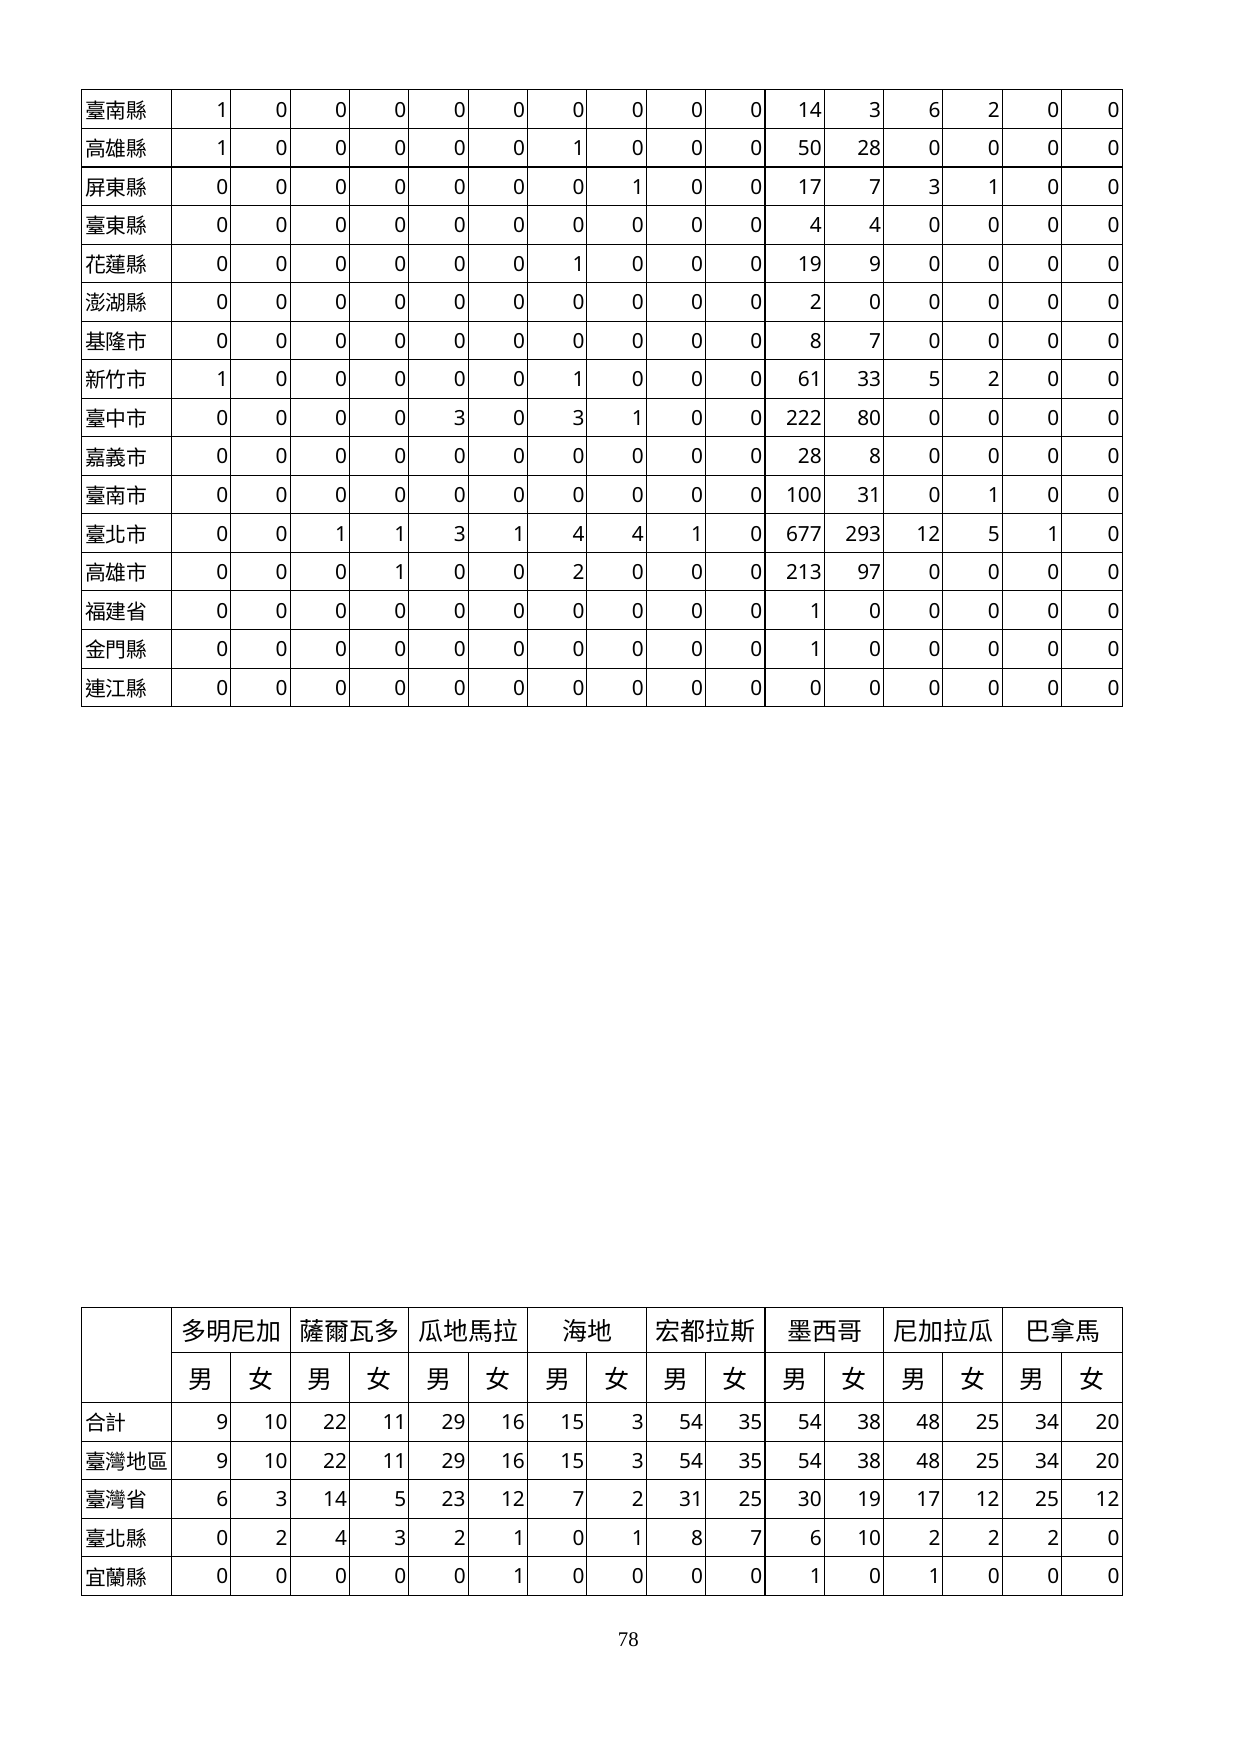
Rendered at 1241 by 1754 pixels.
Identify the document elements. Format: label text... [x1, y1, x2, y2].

table_cell 0 [943, 437, 1002, 475]
table_cell 25 [706, 1480, 764, 1518]
table_cell 0 [706, 206, 764, 243]
table_cell 0 [291, 437, 349, 475]
table_cell 0 [943, 1557, 1002, 1595]
table_cell 0 [469, 630, 527, 667]
table_cell 28 [766, 437, 824, 475]
table_cell 0 [1003, 476, 1061, 513]
table_cell 1 [943, 168, 1002, 205]
table_cell 0 [231, 129, 290, 166]
table_cell 61 [766, 360, 824, 398]
table_cell 0 [172, 1519, 230, 1556]
table_cell 0 [291, 476, 349, 513]
table_cell 0 [884, 630, 942, 667]
table_cell 0 [825, 591, 883, 629]
table_cell 0 [469, 245, 527, 282]
table_cell 1 [528, 360, 586, 398]
table_cell 0 [231, 553, 290, 590]
table_cell 0 [291, 90, 349, 128]
table_cell 5 [884, 360, 942, 398]
table_cell 0 [1003, 553, 1061, 590]
table_cell 0 [647, 283, 705, 321]
table_cell 0 [469, 591, 527, 629]
table_cell 女 [350, 1353, 408, 1402]
table_cell 0 [647, 630, 705, 667]
table_cell 0 [1062, 1557, 1122, 1595]
table_cell 12 [943, 1480, 1002, 1518]
table_cell 29 [409, 1403, 468, 1441]
table_cell 0 [1062, 399, 1122, 436]
table_cell 12 [884, 514, 942, 552]
table_cell 10 [231, 1442, 290, 1479]
table_cell 0 [1003, 90, 1061, 128]
table_cell 0 [469, 283, 527, 321]
table_cell 1 [528, 245, 586, 282]
table_cell 男 [647, 1353, 705, 1402]
table_cell 3 [409, 399, 468, 436]
table_cell 0 [1062, 283, 1122, 321]
table_cell 5 [350, 1480, 408, 1518]
table_cell 0 [1003, 283, 1061, 321]
table_cell 3 [409, 514, 468, 552]
table_cell 臺中市 [82, 399, 171, 436]
table_cell 0 [825, 283, 883, 321]
table_cell 0 [291, 1557, 349, 1595]
table_cell 0 [884, 322, 942, 359]
table_cell 0 [884, 669, 942, 706]
table_cell 3 [884, 168, 942, 205]
table_cell 12 [469, 1480, 527, 1518]
table_cell 0 [1062, 168, 1122, 205]
table_cell 0 [231, 476, 290, 513]
table_cell 0 [706, 1557, 764, 1595]
table_cell 0 [884, 553, 942, 590]
table_cell 0 [943, 206, 1002, 243]
table_cell 25 [943, 1403, 1002, 1441]
table_cell 高雄縣 [82, 129, 171, 166]
table_cell 14 [291, 1480, 349, 1518]
table_cell 9 [172, 1442, 230, 1479]
table_cell 0 [469, 206, 527, 243]
table_cell 0 [1062, 437, 1122, 475]
table_cell 1 [587, 1519, 646, 1556]
table_cell 0 [884, 206, 942, 243]
table_cell 0 [409, 245, 468, 282]
table_cell 澎湖縣 [82, 283, 171, 321]
table_cell 0 [172, 669, 230, 706]
table_cell 3 [528, 399, 586, 436]
table_cell 1 [647, 514, 705, 552]
table_cell 0 [884, 437, 942, 475]
table_cell 0 [766, 669, 824, 706]
table_cell 0 [1062, 90, 1122, 128]
table_cell 0 [587, 322, 646, 359]
table_cell 男 [766, 1353, 824, 1402]
table_cell 0 [706, 669, 764, 706]
table_cell 6 [766, 1519, 824, 1556]
table_cell 11 [350, 1442, 408, 1479]
table_cell 0 [587, 360, 646, 398]
table_cell 0 [172, 476, 230, 513]
table_cell 0 [587, 476, 646, 513]
table_cell 3 [825, 90, 883, 128]
table_cell 0 [587, 1557, 646, 1595]
table_cell 0 [350, 129, 408, 166]
table_cell 1 [350, 553, 408, 590]
table_cell 0 [409, 360, 468, 398]
table_cell 5 [943, 514, 1002, 552]
table_cell 0 [1003, 669, 1061, 706]
table_cell 0 [231, 591, 290, 629]
table_cell 女 [943, 1353, 1002, 1402]
table_cell 1 [766, 630, 824, 667]
table_cell 0 [587, 245, 646, 282]
table_cell 0 [528, 591, 586, 629]
table_cell 0 [943, 591, 1002, 629]
table_cell 0 [231, 322, 290, 359]
table_cell 0 [528, 630, 586, 667]
table_cell 0 [291, 129, 349, 166]
table_cell 屏東縣 [82, 168, 171, 205]
table_cell 20 [1062, 1403, 1122, 1441]
table_cell 0 [528, 1519, 586, 1556]
table_cell 9 [825, 245, 883, 282]
table_cell 10 [825, 1519, 883, 1556]
table_cell 0 [409, 1557, 468, 1595]
table_cell 男 [291, 1353, 349, 1402]
table_cell 0 [706, 553, 764, 590]
table_cell 0 [231, 1557, 290, 1595]
table_cell 0 [825, 669, 883, 706]
table_cell 29 [409, 1442, 468, 1479]
table_cell 97 [825, 553, 883, 590]
table_cell 0 [647, 591, 705, 629]
table_cell 0 [409, 168, 468, 205]
table_cell 54 [647, 1442, 705, 1479]
table_cell 0 [943, 553, 1002, 590]
table_cell 0 [1062, 1519, 1122, 1556]
table_cell 1 [943, 476, 1002, 513]
table_cell 2 [943, 360, 1002, 398]
table_cell 0 [943, 669, 1002, 706]
table_cell 花蓮縣 [82, 245, 171, 282]
table_cell 0 [1003, 399, 1061, 436]
table_cell 0 [587, 591, 646, 629]
table_cell 臺北市 [82, 514, 171, 552]
table_cell 3 [587, 1403, 646, 1441]
table_cell 0 [528, 283, 586, 321]
table_cell 0 [231, 669, 290, 706]
table_cell 25 [1003, 1480, 1061, 1518]
table_cell 0 [825, 1557, 883, 1595]
table_cell 0 [587, 553, 646, 590]
table_cell 男 [172, 1353, 230, 1402]
table_cell 2 [231, 1519, 290, 1556]
table_cell 1 [1003, 514, 1061, 552]
table_cell 0 [528, 90, 586, 128]
table_cell 男 [409, 1353, 468, 1402]
table_cell 0 [291, 553, 349, 590]
table_header 墨西哥 [766, 1308, 883, 1352]
table_cell 男 [1003, 1353, 1061, 1402]
table_cell 0 [409, 206, 468, 243]
table_cell 0 [291, 591, 349, 629]
table_cell 福建省 [82, 591, 171, 629]
table_cell 2 [943, 90, 1002, 128]
table_cell 4 [291, 1519, 349, 1556]
table_cell 0 [706, 399, 764, 436]
table_cell 合計 [82, 1403, 171, 1441]
table_cell 22 [291, 1442, 349, 1479]
table_cell 14 [766, 90, 824, 128]
table_cell 1 [528, 129, 586, 166]
table_cell 0 [350, 360, 408, 398]
table_cell 0 [1003, 360, 1061, 398]
table_cell 0 [350, 283, 408, 321]
table_cell 0 [587, 206, 646, 243]
table_cell 0 [350, 437, 408, 475]
table_cell 0 [350, 245, 408, 282]
table_cell 0 [647, 206, 705, 243]
table_cell 2 [409, 1519, 468, 1556]
table_cell 0 [291, 630, 349, 667]
table_cell 0 [587, 630, 646, 667]
table_cell 35 [706, 1403, 764, 1441]
table_cell 0 [1003, 591, 1061, 629]
table_cell 0 [409, 90, 468, 128]
table_cell 0 [647, 168, 705, 205]
table_cell 16 [469, 1442, 527, 1479]
table_cell 基隆市 [82, 322, 171, 359]
table_cell 0 [706, 90, 764, 128]
table_cell 0 [1062, 630, 1122, 667]
table_header 尼加拉瓜 [884, 1308, 1002, 1352]
table_cell 男 [528, 1353, 586, 1402]
table_cell 0 [350, 90, 408, 128]
table_cell 0 [231, 360, 290, 398]
table_cell 0 [469, 476, 527, 513]
table_cell 金門縣 [82, 630, 171, 667]
table_cell 0 [409, 476, 468, 513]
table_cell 19 [825, 1480, 883, 1518]
table_cell 0 [172, 399, 230, 436]
table_cell 1 [587, 399, 646, 436]
table_cell 新竹市 [82, 360, 171, 398]
table_cell 0 [884, 283, 942, 321]
table_cell 0 [1062, 669, 1122, 706]
table_cell 31 [647, 1480, 705, 1518]
table_cell 0 [469, 360, 527, 398]
table_cell 0 [172, 514, 230, 552]
table_cell 女 [706, 1353, 764, 1402]
table_cell 20 [1062, 1442, 1122, 1479]
table_cell 293 [825, 514, 883, 552]
table_cell 9 [172, 1403, 230, 1441]
table_cell 0 [1062, 553, 1122, 590]
table_cell 0 [528, 322, 586, 359]
table_cell 100 [766, 476, 824, 513]
table_cell 1 [587, 168, 646, 205]
table_cell 7 [825, 322, 883, 359]
table_cell 0 [587, 437, 646, 475]
table_cell 0 [350, 322, 408, 359]
table_cell 0 [231, 245, 290, 282]
table_cell 2 [943, 1519, 1002, 1556]
table_cell 0 [350, 1557, 408, 1595]
table_header [82, 1308, 171, 1402]
table_cell 0 [825, 630, 883, 667]
table_cell 1 [469, 1519, 527, 1556]
table_cell 0 [884, 129, 942, 166]
table_cell 0 [943, 630, 1002, 667]
table_cell 0 [528, 669, 586, 706]
table_cell 31 [825, 476, 883, 513]
table_cell 0 [647, 399, 705, 436]
table_cell 11 [350, 1403, 408, 1441]
table_cell 3 [231, 1480, 290, 1518]
table_cell 0 [943, 283, 1002, 321]
table_cell 6 [884, 90, 942, 128]
table_cell 35 [706, 1442, 764, 1479]
table_cell 0 [172, 245, 230, 282]
table_header 巴拿馬 [1003, 1308, 1122, 1352]
table_cell 19 [766, 245, 824, 282]
table_cell 0 [587, 283, 646, 321]
table_cell 0 [172, 553, 230, 590]
table_cell 54 [766, 1403, 824, 1441]
table_cell 34 [1003, 1403, 1061, 1441]
table_cell 1 [884, 1557, 942, 1595]
table_cell 0 [1062, 514, 1122, 552]
table_cell 54 [647, 1403, 705, 1441]
table_cell 33 [825, 360, 883, 398]
table_cell 0 [231, 283, 290, 321]
table_cell 213 [766, 553, 824, 590]
table_cell 連江縣 [82, 669, 171, 706]
table_cell 1 [766, 1557, 824, 1595]
table_cell 3 [587, 1442, 646, 1479]
table_cell 80 [825, 399, 883, 436]
table_cell 54 [766, 1442, 824, 1479]
table_cell 0 [409, 129, 468, 166]
table_cell 0 [291, 669, 349, 706]
table_cell 34 [1003, 1442, 1061, 1479]
table_cell 0 [706, 168, 764, 205]
table_cell 0 [291, 245, 349, 282]
table_cell 0 [350, 399, 408, 436]
table_cell 0 [706, 630, 764, 667]
table_cell 0 [350, 168, 408, 205]
table_cell 4 [528, 514, 586, 552]
table_cell 0 [706, 476, 764, 513]
table_cell 1 [350, 514, 408, 552]
table_cell 0 [1062, 591, 1122, 629]
table_cell 0 [469, 129, 527, 166]
table_cell 0 [706, 129, 764, 166]
table_cell 0 [884, 245, 942, 282]
table_cell 12 [1062, 1480, 1122, 1518]
table_cell 0 [231, 437, 290, 475]
table_cell 0 [647, 476, 705, 513]
table_header 薩爾瓦多 [291, 1308, 408, 1352]
table_cell 0 [291, 322, 349, 359]
table_cell 10 [231, 1403, 290, 1441]
table_header 宏都拉斯 [647, 1308, 764, 1352]
table_cell 30 [766, 1480, 824, 1518]
table_cell 0 [469, 90, 527, 128]
table_cell 0 [409, 630, 468, 667]
table_cell 0 [409, 283, 468, 321]
table_cell 0 [231, 90, 290, 128]
table_cell 0 [231, 399, 290, 436]
table_cell 0 [528, 1557, 586, 1595]
table_cell 女 [1062, 1353, 1122, 1402]
table_cell 0 [1062, 476, 1122, 513]
table_cell 0 [291, 399, 349, 436]
table_cell 0 [469, 437, 527, 475]
table_cell 0 [647, 553, 705, 590]
table_cell 0 [943, 399, 1002, 436]
table_cell 0 [587, 129, 646, 166]
table_cell 25 [943, 1442, 1002, 1479]
table_cell 7 [528, 1480, 586, 1518]
table_cell 23 [409, 1480, 468, 1518]
table_cell 0 [1003, 437, 1061, 475]
table_cell 0 [647, 90, 705, 128]
table_cell 1 [766, 591, 824, 629]
table_cell 0 [469, 669, 527, 706]
table_cell 0 [231, 168, 290, 205]
table_cell 2 [587, 1480, 646, 1518]
table_cell 0 [706, 283, 764, 321]
table_cell 1 [172, 90, 230, 128]
table_cell 0 [172, 591, 230, 629]
table_cell 0 [172, 1557, 230, 1595]
table_cell 0 [1003, 129, 1061, 166]
table_cell 1 [172, 360, 230, 398]
table_cell 臺北縣 [82, 1519, 171, 1556]
table_cell 1 [469, 514, 527, 552]
table_cell 女 [825, 1353, 883, 1402]
table_cell 0 [528, 437, 586, 475]
table_cell 高雄市 [82, 553, 171, 590]
table_cell 0 [469, 399, 527, 436]
table_cell 0 [1003, 322, 1061, 359]
table_cell 38 [825, 1442, 883, 1479]
table_cell 臺灣地區 [82, 1442, 171, 1479]
table_cell 0 [943, 129, 1002, 166]
table_cell 0 [291, 360, 349, 398]
table_cell 4 [825, 206, 883, 243]
table_cell 0 [943, 322, 1002, 359]
table_cell 7 [825, 168, 883, 205]
table_header 多明尼加 [172, 1308, 290, 1352]
table_cell 0 [1062, 245, 1122, 282]
table_cell 0 [1003, 245, 1061, 282]
table_cell 8 [647, 1519, 705, 1556]
table_cell 1 [172, 129, 230, 166]
table_cell 0 [1003, 206, 1061, 243]
table_cell 677 [766, 514, 824, 552]
table_cell 2 [1003, 1519, 1061, 1556]
table_cell 0 [172, 206, 230, 243]
table_cell 臺南縣 [82, 90, 171, 128]
table_cell 2 [528, 553, 586, 590]
table_cell 0 [172, 322, 230, 359]
table_cell 0 [1062, 360, 1122, 398]
table_cell 臺南市 [82, 476, 171, 513]
table_cell 女 [231, 1353, 290, 1402]
table_cell 0 [706, 437, 764, 475]
table_cell 0 [409, 437, 468, 475]
table_cell 2 [884, 1519, 942, 1556]
table_cell 0 [528, 476, 586, 513]
table_cell 8 [825, 437, 883, 475]
table_cell 50 [766, 129, 824, 166]
table_cell 0 [172, 283, 230, 321]
table_cell 0 [1062, 322, 1122, 359]
table_cell 0 [1062, 206, 1122, 243]
table_cell 0 [884, 591, 942, 629]
table_cell 38 [825, 1403, 883, 1441]
table_cell 15 [528, 1442, 586, 1479]
table_cell 0 [647, 437, 705, 475]
table_cell 1 [291, 514, 349, 552]
table_cell 0 [647, 360, 705, 398]
table_cell 0 [469, 168, 527, 205]
table_cell 0 [647, 245, 705, 282]
table_cell 0 [231, 630, 290, 667]
table_cell 臺東縣 [82, 206, 171, 243]
table_cell 8 [766, 322, 824, 359]
table_cell 4 [766, 206, 824, 243]
table_cell 0 [172, 437, 230, 475]
table_cell 0 [350, 206, 408, 243]
table_cell 0 [409, 322, 468, 359]
table_cell 0 [231, 514, 290, 552]
table_cell 0 [350, 476, 408, 513]
table_cell 17 [884, 1480, 942, 1518]
table_cell 0 [291, 206, 349, 243]
table_cell 28 [825, 129, 883, 166]
table_cell 0 [528, 206, 586, 243]
table_cell 女 [587, 1353, 646, 1402]
table_header 瓜地馬拉 [409, 1308, 527, 1352]
table_cell 0 [469, 322, 527, 359]
table_cell 0 [409, 591, 468, 629]
table_cell 0 [172, 630, 230, 667]
table_cell 臺灣省 [82, 1480, 171, 1518]
table_cell 0 [587, 90, 646, 128]
table_cell 0 [291, 168, 349, 205]
table_cell 222 [766, 399, 824, 436]
table_cell 0 [172, 168, 230, 205]
table_cell 0 [469, 553, 527, 590]
table_cell 0 [409, 553, 468, 590]
table_cell 0 [291, 283, 349, 321]
table_cell 0 [943, 245, 1002, 282]
table_cell 6 [172, 1480, 230, 1518]
table_cell 0 [587, 669, 646, 706]
table_cell 宜蘭縣 [82, 1557, 171, 1595]
table_cell 17 [766, 168, 824, 205]
table_cell 女 [469, 1353, 527, 1402]
table_cell 0 [706, 245, 764, 282]
table_cell 2 [766, 283, 824, 321]
table_cell 0 [706, 514, 764, 552]
table_cell 0 [647, 129, 705, 166]
table_cell 1 [469, 1557, 527, 1595]
table_cell 3 [350, 1519, 408, 1556]
table_cell 0 [231, 206, 290, 243]
table_cell 48 [884, 1442, 942, 1479]
table_cell 0 [706, 360, 764, 398]
table_cell 0 [1003, 1557, 1061, 1595]
table_cell 0 [1003, 168, 1061, 205]
table_cell 7 [706, 1519, 764, 1556]
table_cell 16 [469, 1403, 527, 1441]
table_cell 0 [647, 1557, 705, 1595]
table_cell 0 [647, 322, 705, 359]
table_cell 4 [587, 514, 646, 552]
table_cell 22 [291, 1403, 349, 1441]
table_cell 0 [884, 476, 942, 513]
table_header 海地 [528, 1308, 646, 1352]
table_cell 0 [647, 669, 705, 706]
table_cell 0 [884, 399, 942, 436]
table_cell 0 [1003, 630, 1061, 667]
table_cell 0 [350, 630, 408, 667]
table_cell 0 [1062, 129, 1122, 166]
table_cell 男 [884, 1353, 942, 1402]
table_cell 48 [884, 1403, 942, 1441]
table_cell 嘉義市 [82, 437, 171, 475]
table_cell 0 [409, 669, 468, 706]
table_cell 15 [528, 1403, 586, 1441]
table_cell 0 [706, 322, 764, 359]
table_cell 0 [528, 168, 586, 205]
table_cell 0 [350, 591, 408, 629]
table_cell 0 [706, 591, 764, 629]
table_cell 0 [350, 669, 408, 706]
